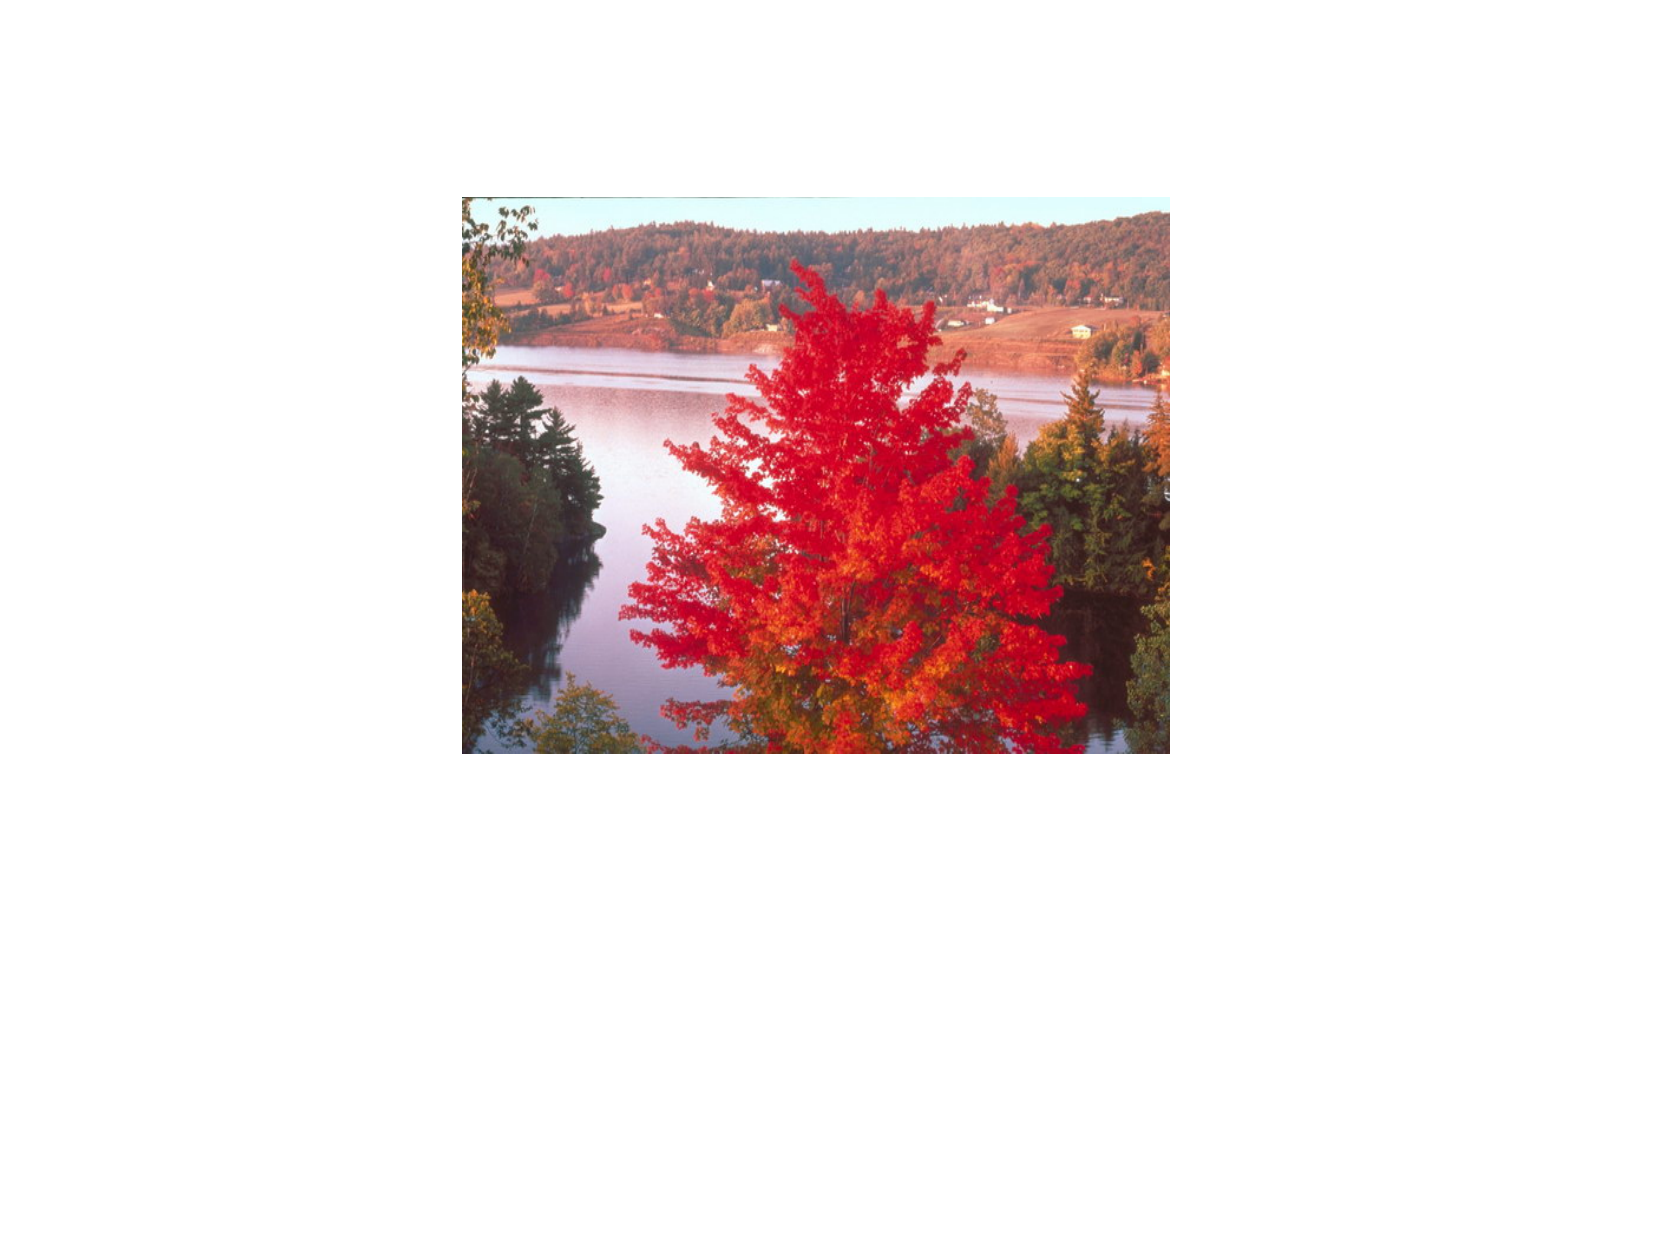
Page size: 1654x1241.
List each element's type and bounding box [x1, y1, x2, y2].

picture [462, 197, 1170, 754]
